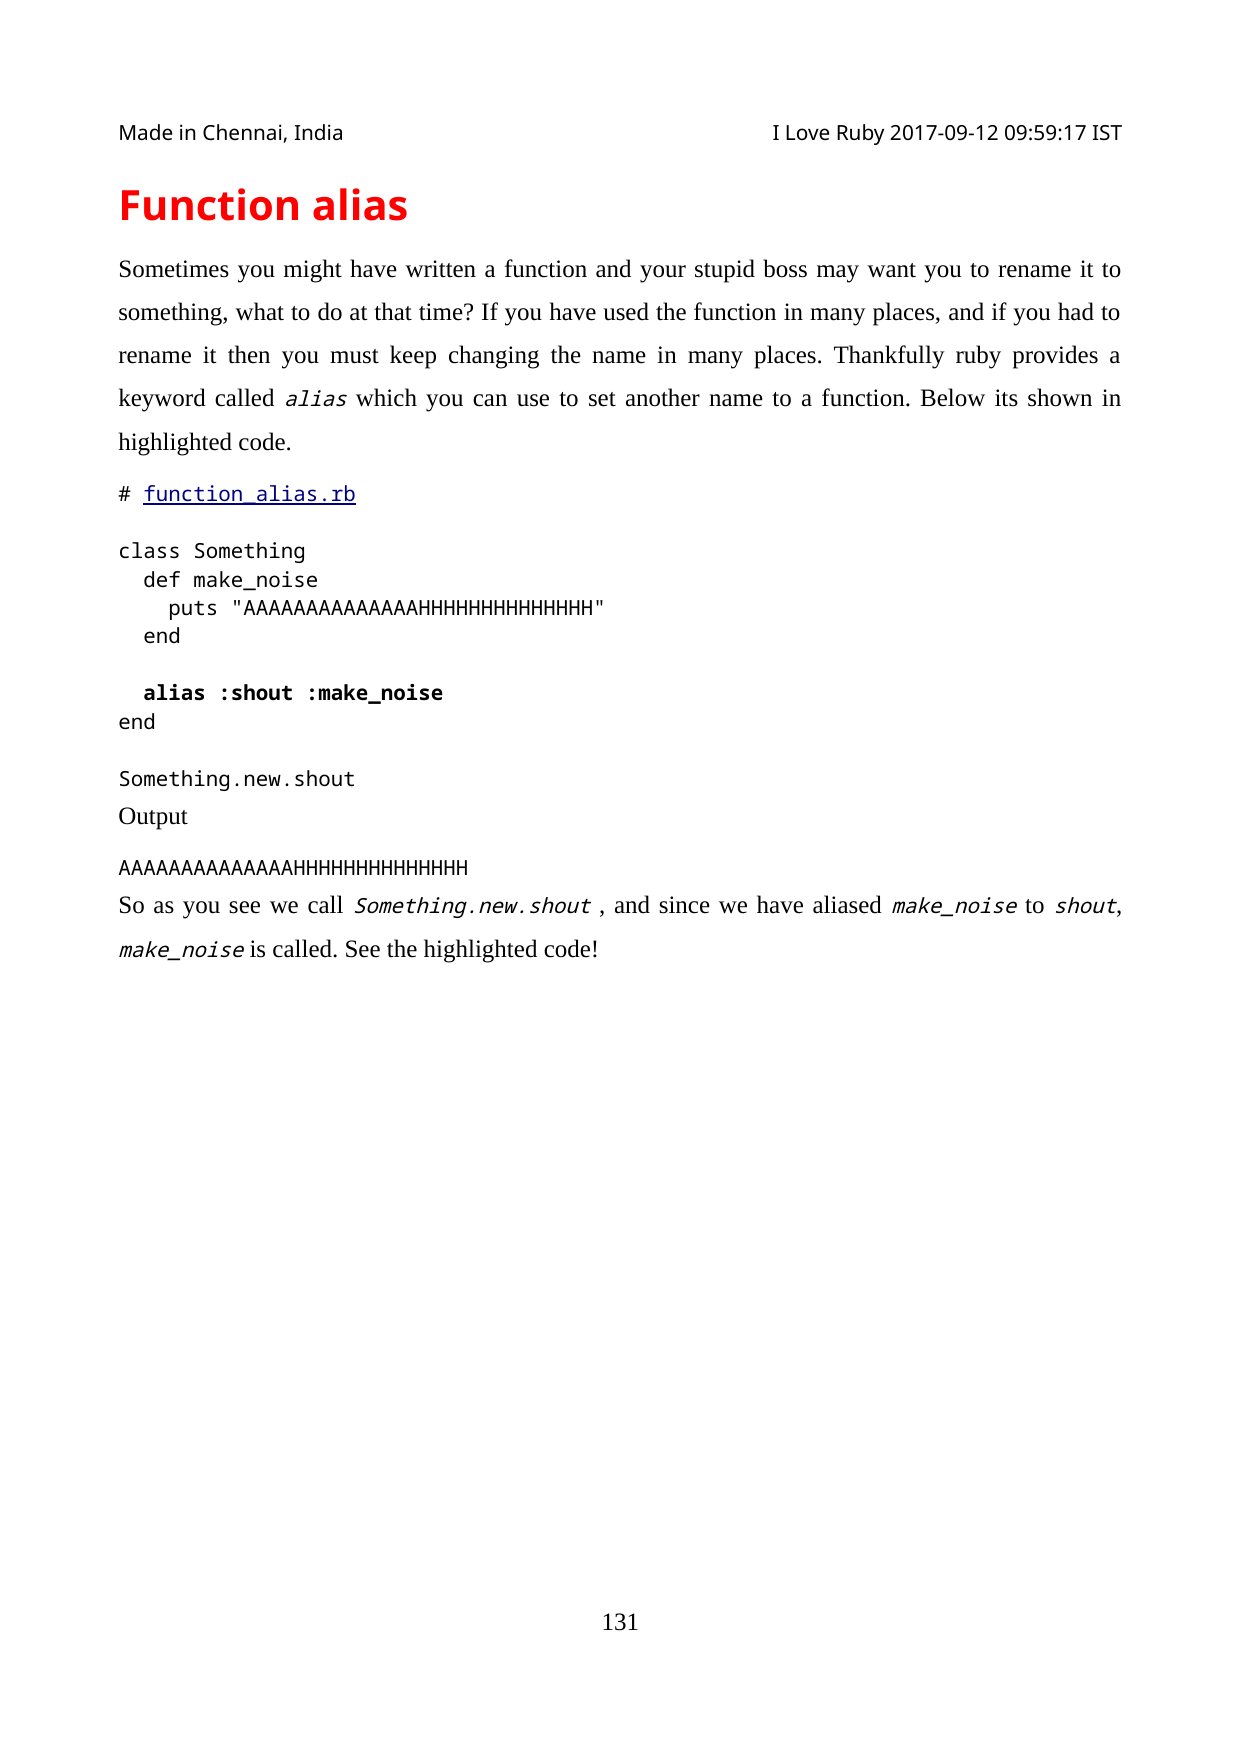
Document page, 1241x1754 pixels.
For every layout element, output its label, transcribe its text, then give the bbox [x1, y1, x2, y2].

text AAAAAAAAAAAAAAHHHHHHHHHHHHHH [118, 853, 1122, 881]
text Sometimes you might have written a function and your stupid boss may want you to rename it to something, what to do at that time? If you have used the function in many places, and if you had to rename it then you must keep changing the name in many places. Thankfully ruby provides a keyword called alias which you can use to set another name to a function. Below its shown in highlighted code. [118, 254, 1122, 456]
text # function_alias.rb [118, 479, 1122, 508]
text puts "AAAAAAAAAAAAAAHHHHHHHHHHHHHH" [118, 593, 1122, 622]
text Output [118, 801, 1122, 830]
text end [118, 707, 1122, 735]
text end [118, 622, 1122, 650]
text def make_noise [118, 565, 1122, 593]
text Something.new.shout [118, 764, 1122, 792]
text So as you see we call Something.new.shout , and since we have aliased make_noise to shout, make_noise is called. See the highlighted code! [118, 890, 1122, 964]
subtitle Function alias [118, 176, 1122, 233]
text class Something [118, 536, 1122, 565]
text alias :shout :make_noise [118, 678, 1122, 707]
